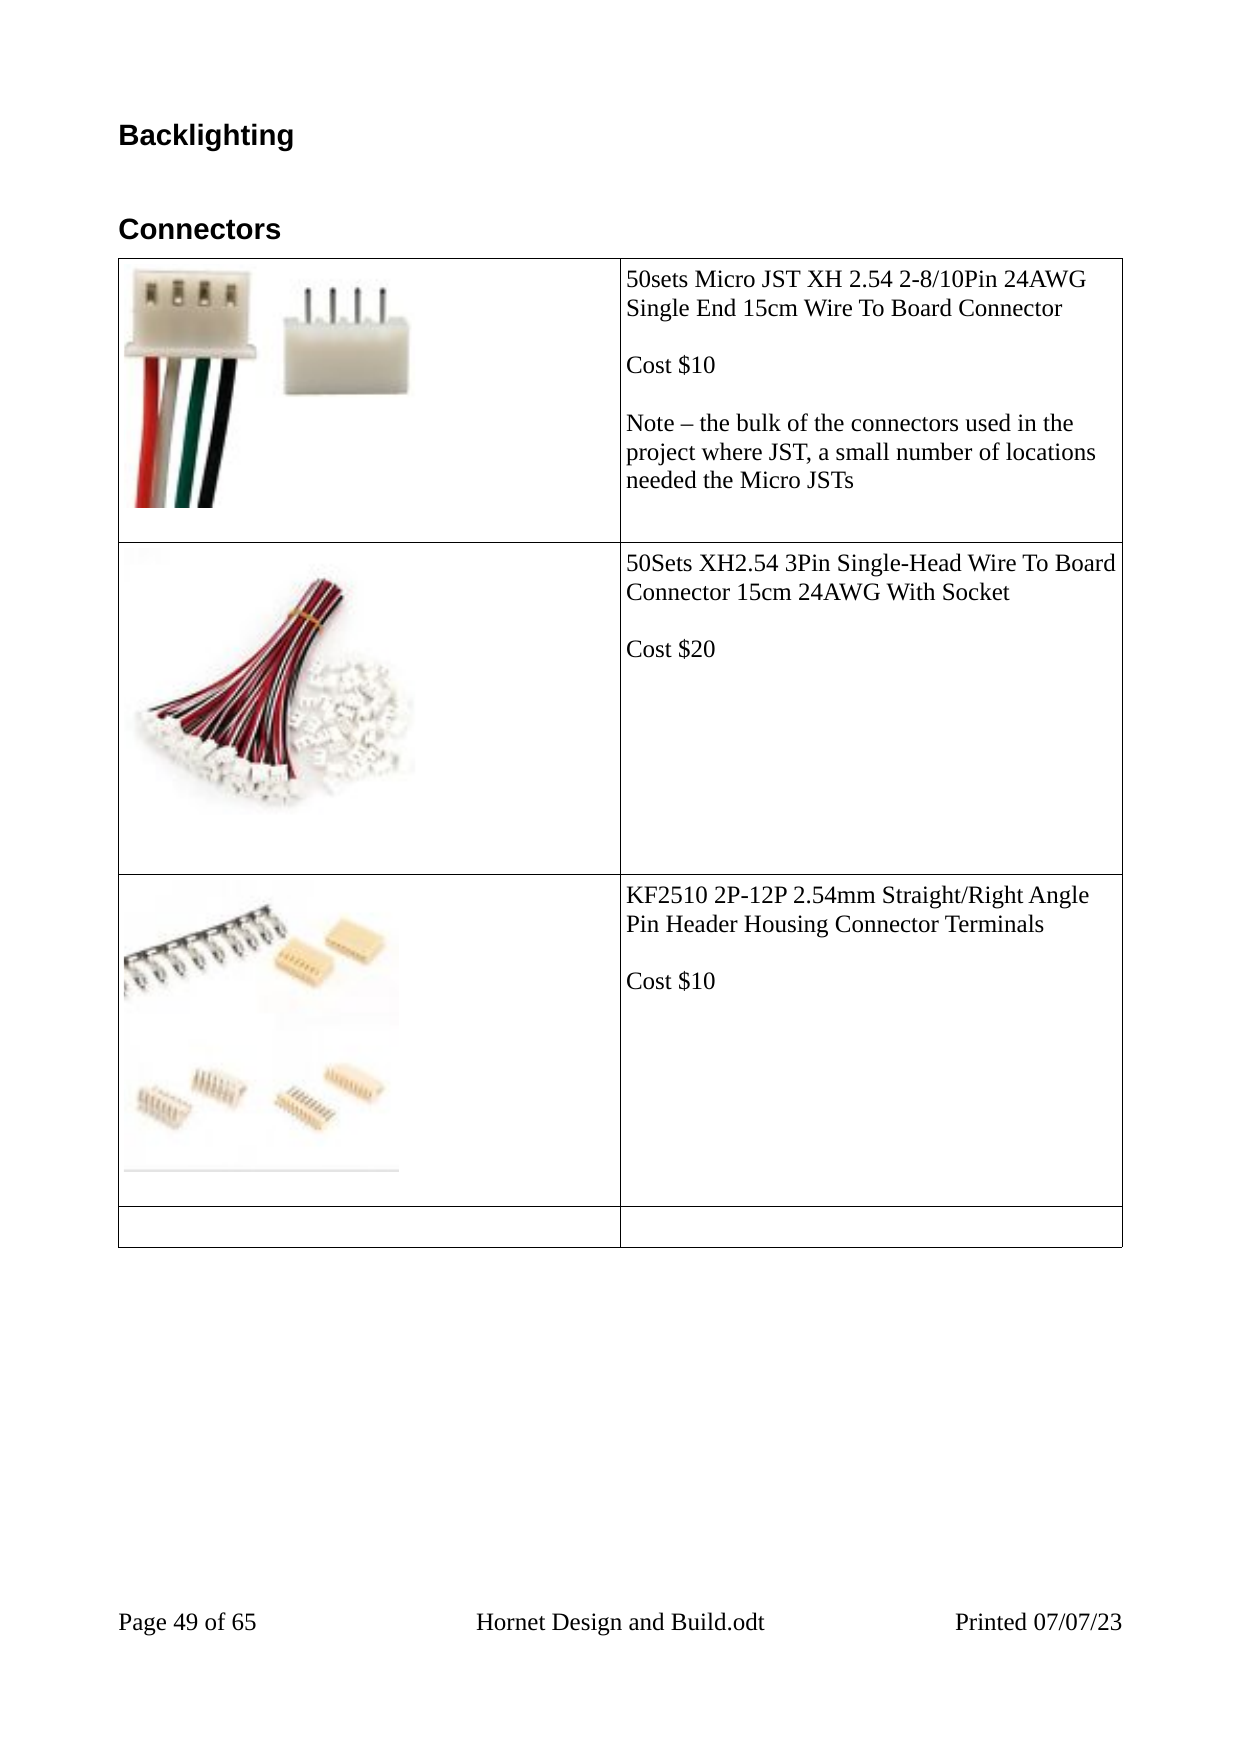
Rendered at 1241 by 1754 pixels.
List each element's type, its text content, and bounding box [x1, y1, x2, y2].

table_cell [119, 1207, 620, 1247]
table_cell [119, 875, 620, 1206]
picture [123, 880, 399, 1172]
table_cell [621, 1207, 1122, 1247]
picture [123, 264, 416, 508]
table_header [119, 259, 620, 542]
picture [123, 548, 416, 840]
table_cell KF2510 2P-12P 2.54mm Straight/Right Angle Pin Header Housing Connector Terminals Cost $10 [621, 875, 1122, 1206]
subtitle Connectors [118, 212, 1122, 246]
subtitle Backlighting [118, 118, 1122, 152]
table_cell 50Sets XH2.54 3Pin Single-Head Wire To Board Connector 15cm 24AWG With Socket Cost $20 [621, 543, 1122, 874]
table_cell [119, 543, 620, 874]
table_header 50sets Micro JST XH 2.54 2-8/10Pin 24AWG Single End 15cm Wire To Board Connector Cost $10 Note – the bulk of the connectors used in the project where JST, a small number of locations needed the Micro JSTs [621, 259, 1122, 542]
